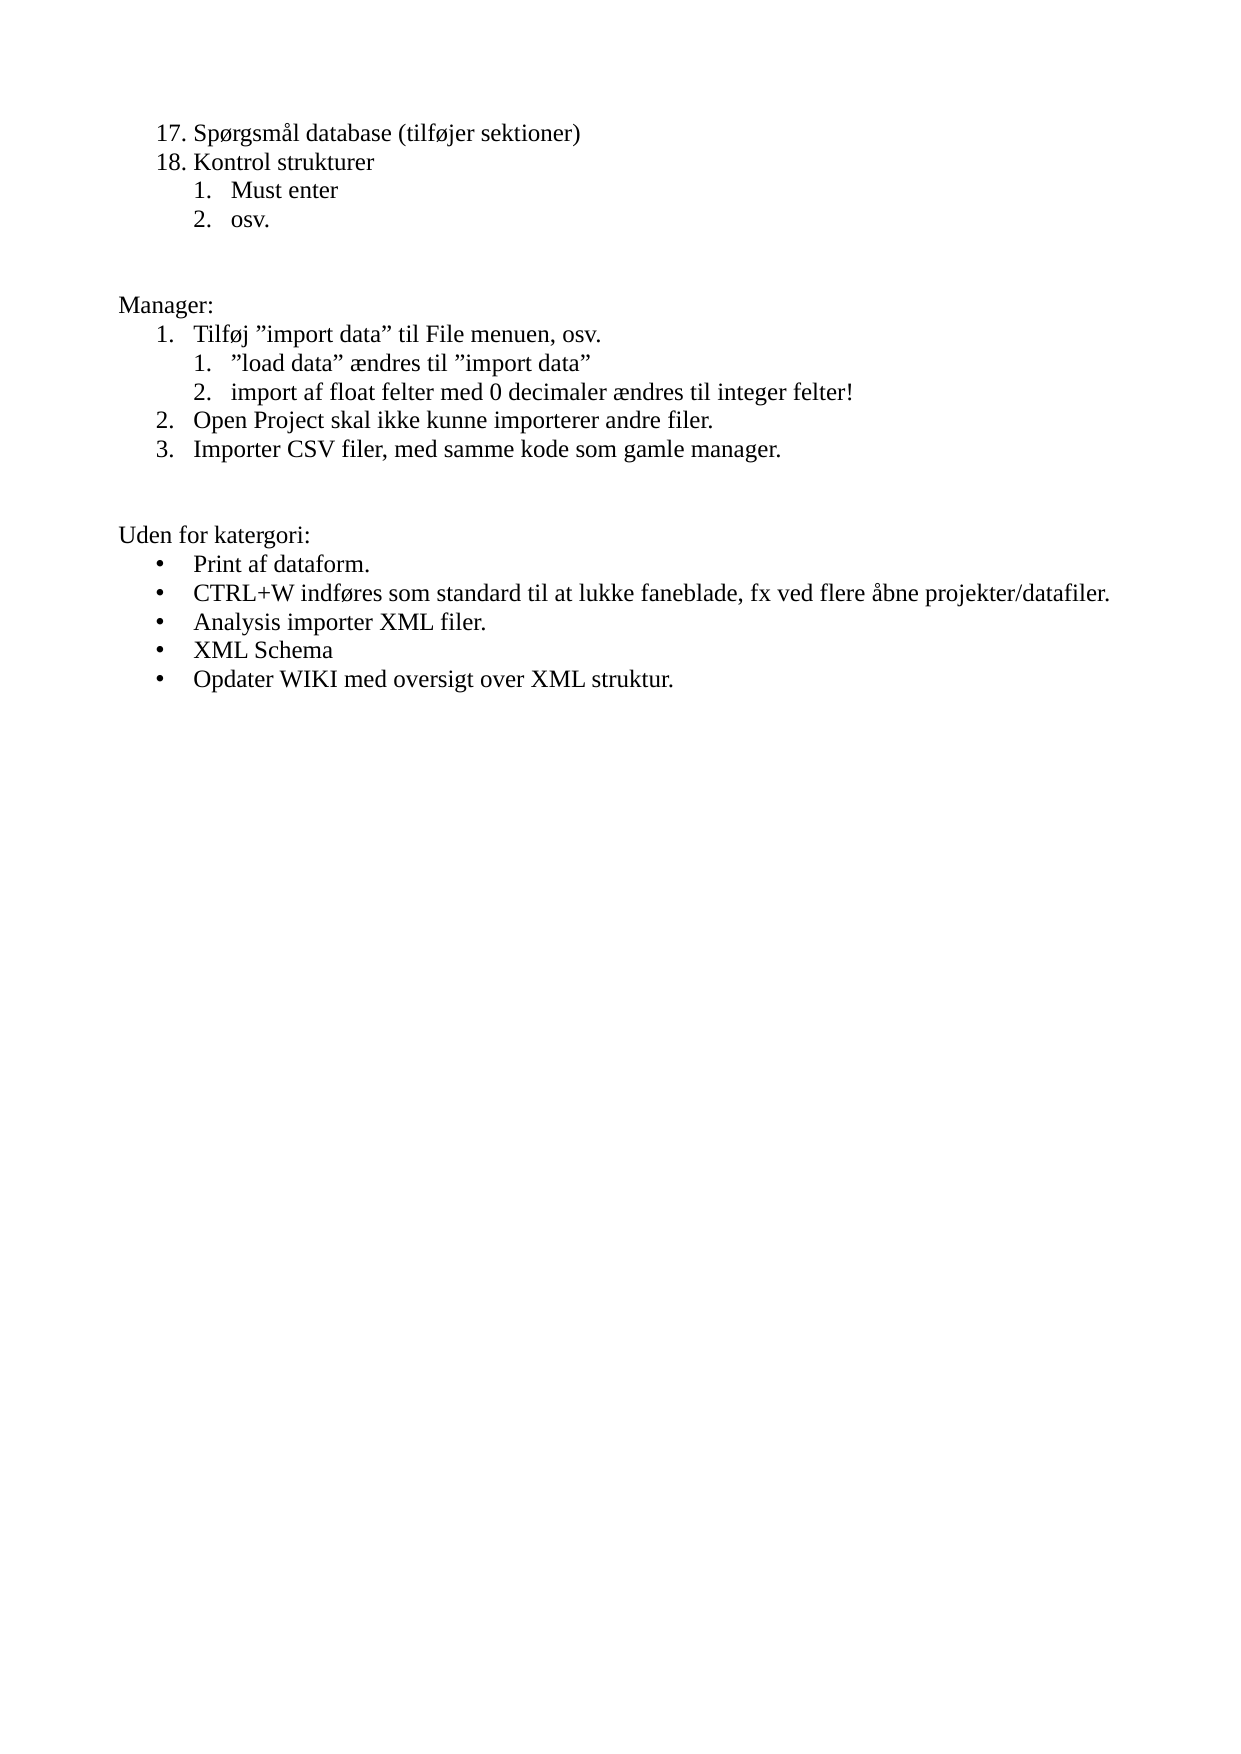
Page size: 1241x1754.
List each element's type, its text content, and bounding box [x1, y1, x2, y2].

list Must enter [193, 176, 1122, 204]
text Uden for katergori: [118, 521, 1122, 549]
list Opdater WIKI med oversigt over XML struktur. [156, 664, 1122, 693]
list Spørgsmål database (tilføjer sektioner) [156, 118, 1122, 147]
list XML Schema [156, 636, 1122, 664]
list Kontrol strukturer [156, 147, 1122, 176]
list import af float felter med 0 decimaler ændres til integer felter! [193, 377, 1122, 406]
text Manager: [118, 291, 1122, 319]
list CTRL+W indføres som standard til at lukke faneblade, fx ved flere åbne projekter/datafiler. [156, 578, 1122, 607]
list Print af dataform. [156, 549, 1122, 578]
list Importer CSV filer, med samme kode som gamle manager. [156, 434, 1122, 463]
list Tilføj ”import data” til File menuen, osv. [156, 319, 1122, 348]
list osv. [193, 204, 1122, 233]
list Analysis importer XML filer. [156, 607, 1122, 636]
list Open Project skal ikke kunne importerer andre filer. [156, 406, 1122, 434]
list ”load data” ændres til ”import data” [193, 348, 1122, 377]
